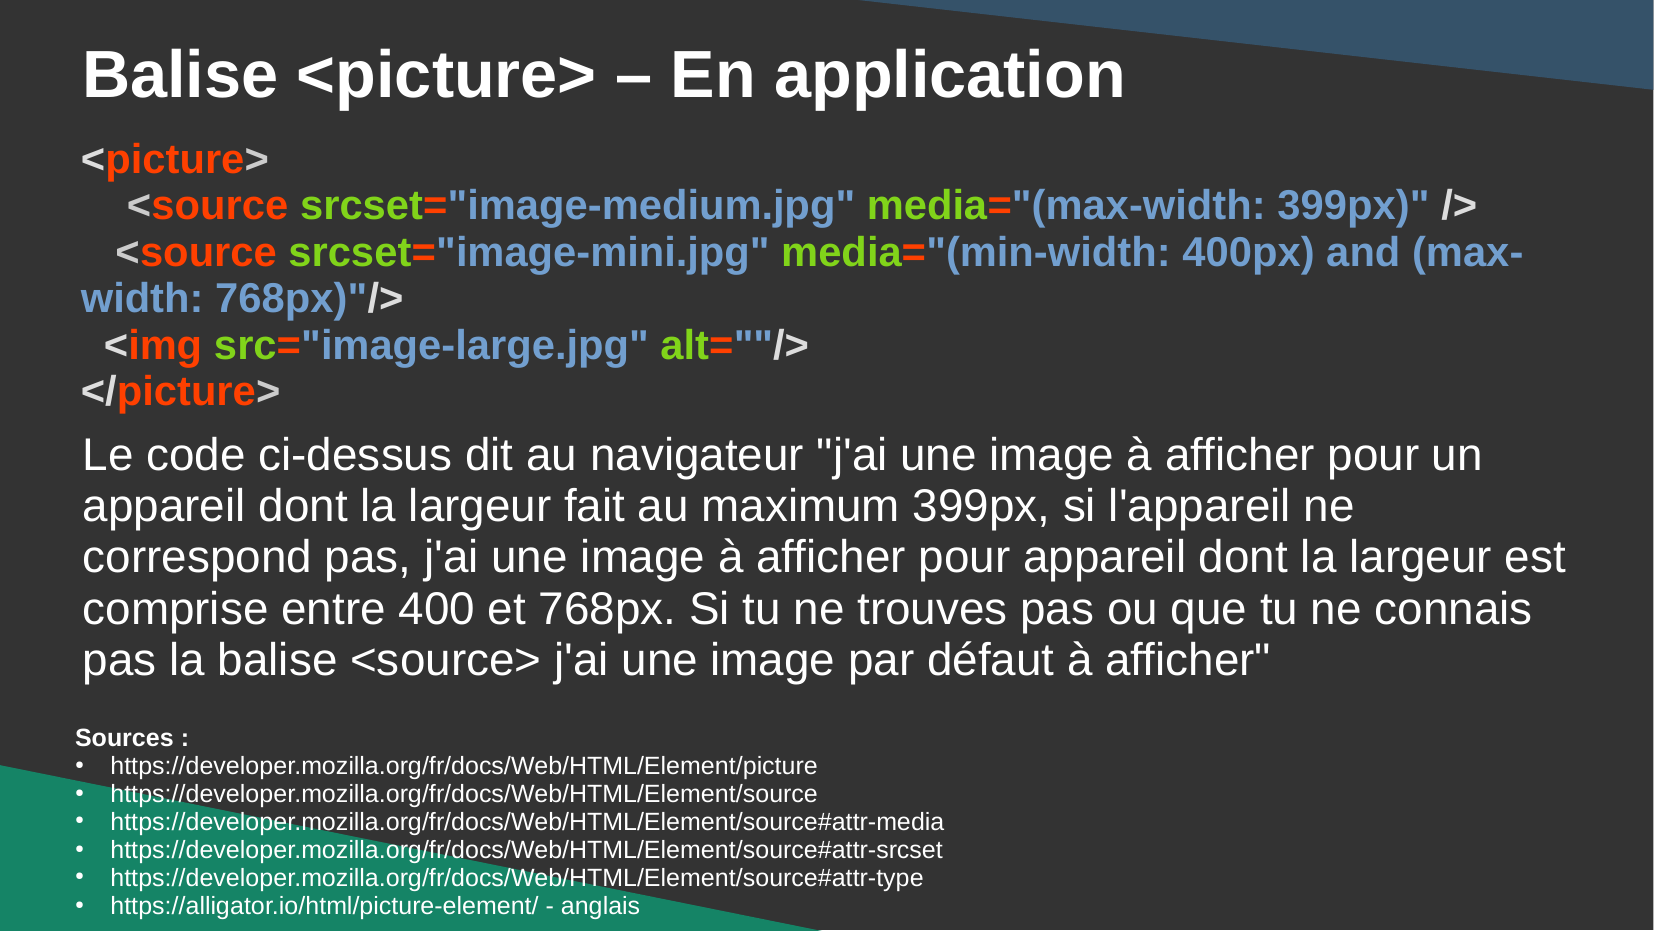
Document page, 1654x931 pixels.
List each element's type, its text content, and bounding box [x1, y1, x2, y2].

list <picture> <source srcset="image-medium.jpg" media="(max-width: 399px)" /> <source srcset="image-mini.jpg" media="(min-width: 400px) and (max-width: 768px)"/> <img src="image-large.jpg" alt=""/> </picture> [80, 135, 1605, 426]
text_box [0, 765, 823, 931]
title Balise <picture> – En application [82, 37, 1571, 122]
title Le code ci-dessus dit au navigateur "j'ai une image à afficher pour un appareil dont la largeur fait au maximum 399px, si l'appareil ne correspond pas, j'ai une image à afficher pour appareil dont la largeur est comprise entre 400 et 768px. Si tu ne trouves pas ou que tu ne connais pas la balise <source> j'ai une image par défaut à afficher" [82, 428, 1571, 686]
text_box Sources : https://developer.mozilla.org/fr/docs/Web/HTML/Element/picture https://developer.mozilla.org/fr/docs/Web/HTML/Element/source https://developer.mozilla.org/fr/docs/Web/HTML/Element/source#attr-media https://developer.mozilla.org/fr/docs/Web/HTML/Element/source#attr-srcset https://developer.mozilla.org/fr/docs/Web/HTML/Element/source#attr-type https://alligator.io/html/picture-element/ - anglais [60, 716, 1546, 927]
text_box [858, 0, 1654, 90]
